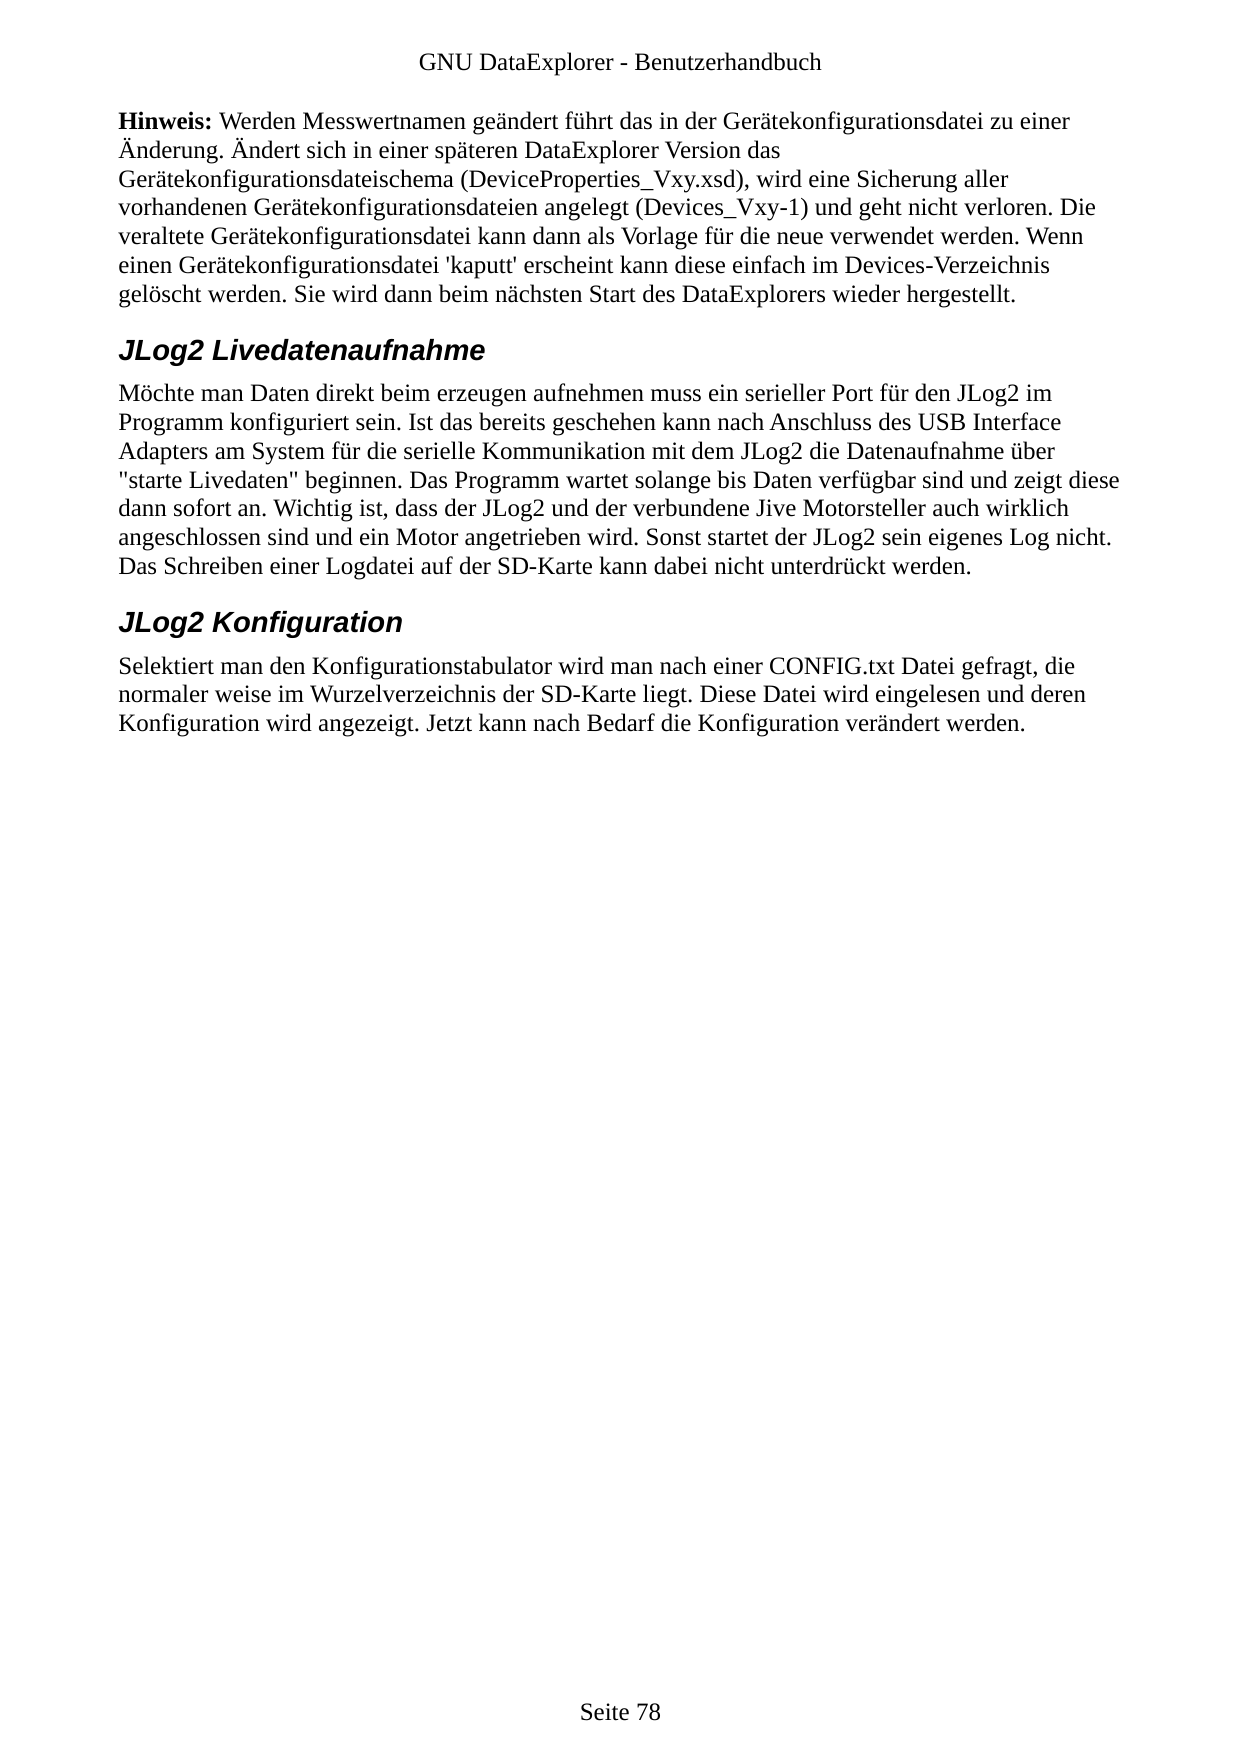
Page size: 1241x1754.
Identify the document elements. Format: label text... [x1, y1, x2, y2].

subtitle JLog2 Konfiguration [118, 605, 1122, 638]
text Selektiert man den Konfigurationstabulator wird man nach einer CONFIG.txt Datei gefragt, die normaler weise im Wurzelverzeichnis der SD-Karte liegt. Diese Datei wird eingelesen und deren Konfiguration wird angezeigt. Jetzt kann nach Bedarf die Konfiguration verändert werden. [118, 651, 1122, 737]
text Hinweis: Werden Messwertnamen geändert führt das in der Gerätekonfigurationsdatei zu einer Änderung. Ändert sich in einer späteren DataExplorer Version das Gerätekonfigurationsdateischema (DeviceProperties_Vxy.xsd), wird eine Sicherung aller vorhandenen Gerätekonfigurationsdateien angelegt (Devices_Vxy-1) und geht nicht verloren. Die veraltete Gerätekonfigurationsdatei kann dann als Vorlage für die neue verwendet werden. Wenn einen Gerätekonfigurationsdatei 'kaputt' erscheint kann diese einfach im Devices-Verzeichnis gelöscht werden. Sie wird dann beim nächsten Start des DataExplorers wieder hergestellt. [118, 106, 1122, 307]
text Möchte man Daten direkt beim erzeugen aufnehmen muss ein serieller Port für den JLog2 im Programm konfiguriert sein. Ist das bereits geschehen kann nach Anschluss des USB Interface Adapters am System für die serielle Kommunikation mit dem JLog2 die Datenaufnahme über "starte Livedaten" beginnen. Das Programm wartet solange bis Daten verfügbar sind und zeigt diese dann sofort an. Wichtig ist, dass der JLog2 und der verbundene Jive Motorsteller auch wirklich angeschlossen sind und ein Motor angetrieben wird. Sonst startet der JLog2 sein eigenes Log nicht. Das Schreiben einer Logdatei auf der SD-Karte kann dabei nicht unterdrückt werden. [118, 378, 1122, 580]
subtitle JLog2 Livedatenaufnahme [118, 332, 1122, 366]
